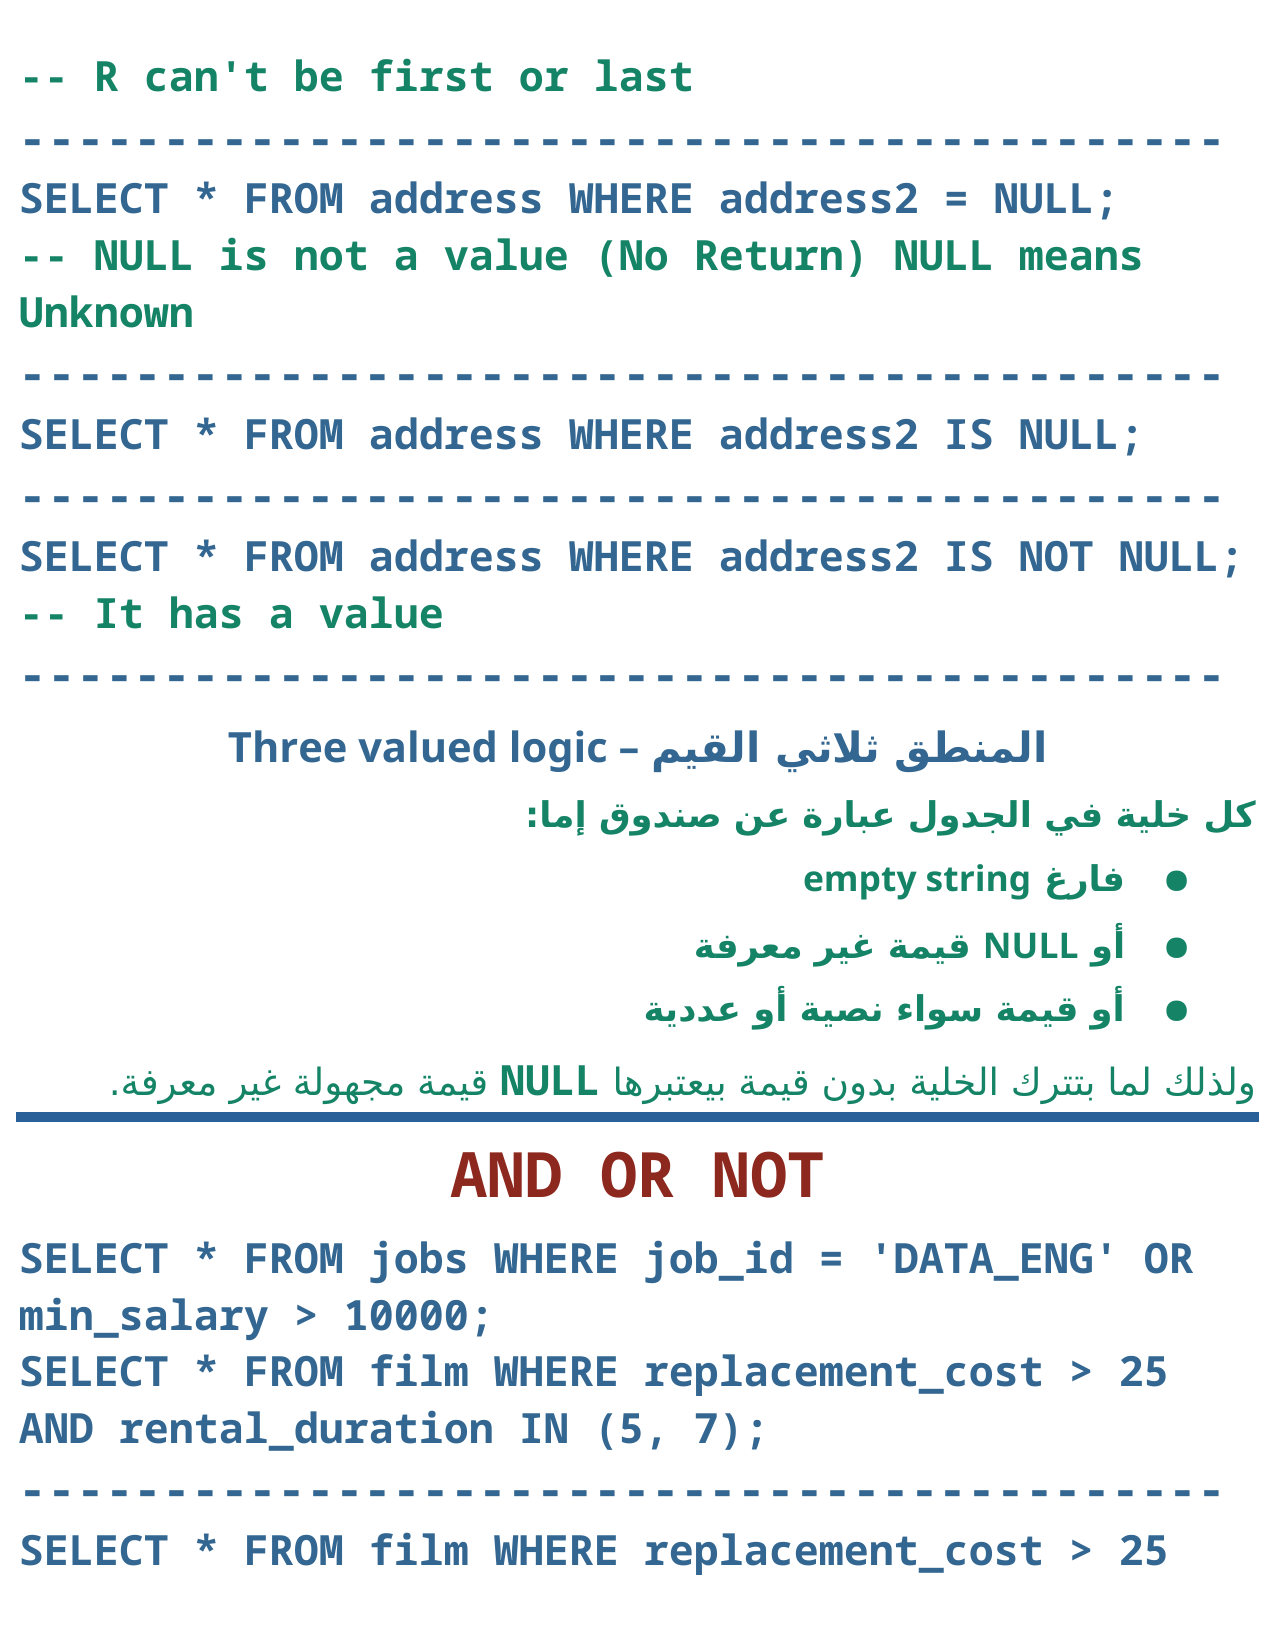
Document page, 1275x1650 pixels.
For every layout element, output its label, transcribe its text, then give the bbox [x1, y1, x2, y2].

text ولذلك لما بتترك الخلية بدون قيمة بيعتبرها NULL قيمة مجهولة غير معرفة. [16, 1048, 1259, 1112]
text SELECT * FROM film WHERE replacement_cost > 25 AND rental_duration IN (5, 7); [19, 1342, 1256, 1456]
text كل خلية في الجدول عبارة عن صندوق إما: [19, 794, 1256, 836]
list أو NULL قيمة غير معرفة [75, 921, 1162, 969]
text SELECT * FROM address WHERE address2 IS NULL; [19, 404, 1256, 461]
list فارغ empty string [75, 854, 1162, 902]
text Three valued logic – المنطق ثلاثي القيم [19, 717, 1256, 774]
text ------------------------------------------ [19, 339, 1256, 404]
text SELECT * FROM jobs WHERE job_id = 'DATA_ENG' OR min_salary > 10000; [19, 1228, 1256, 1342]
text SELECT * FROM film WHERE replacement_cost > 25 [19, 1521, 1256, 1578]
text ------------------------------------------ [19, 461, 1256, 527]
text SELECT * FROM address WHERE address2 = NULL; [19, 169, 1256, 226]
text -- It has a value [19, 583, 1256, 640]
list أو قيمة سواء نصية أو عددية [75, 988, 1162, 1029]
text -- R can't be first or last [19, 47, 1256, 104]
text ------------------------------------------ [19, 104, 1256, 169]
text AND OR NOT [19, 1131, 1256, 1216]
text ------------------------------------------ [19, 640, 1256, 706]
text SELECT * FROM address WHERE address2 IS NOT NULL; [19, 527, 1256, 583]
text ------------------------------------------ [19, 1456, 1256, 1521]
text -- NULL is not a value (No Return) NULL means Unknown [19, 226, 1256, 339]
